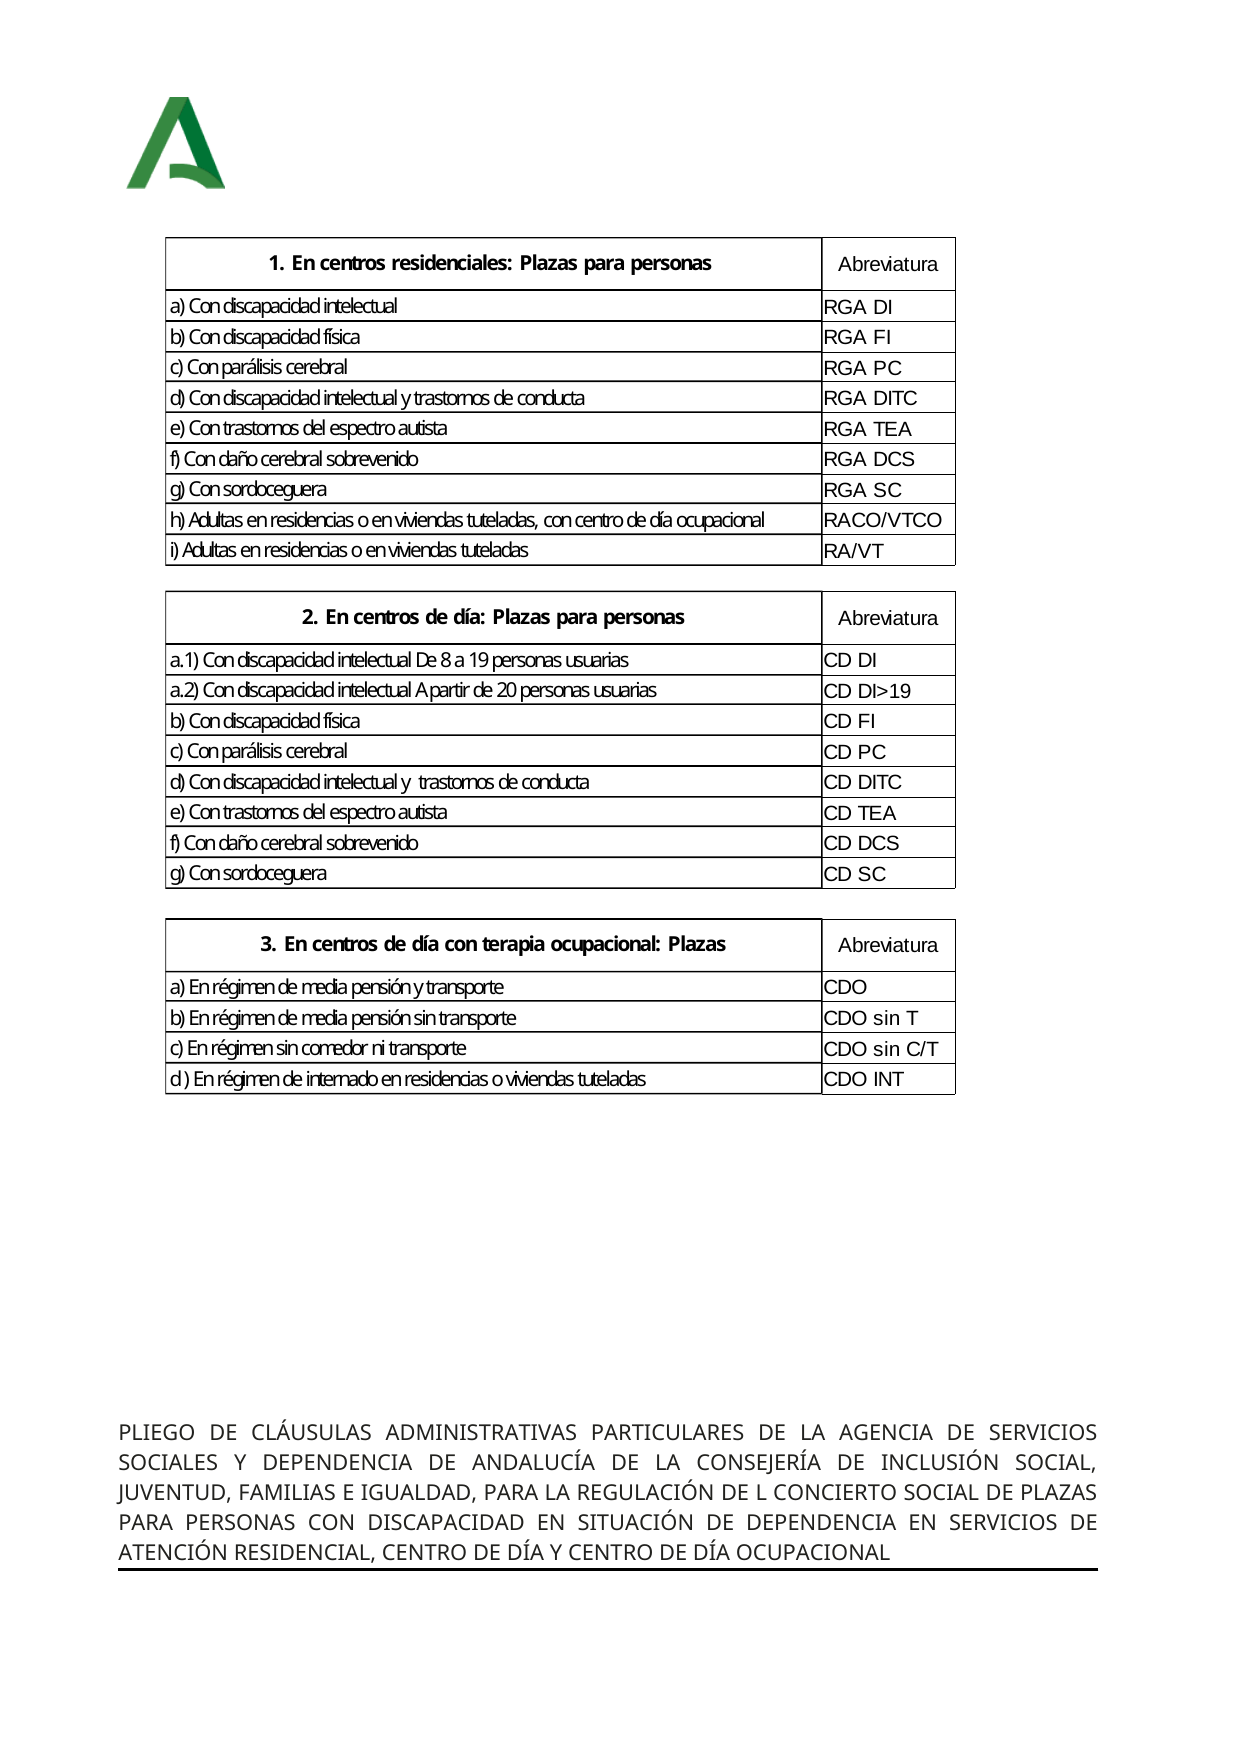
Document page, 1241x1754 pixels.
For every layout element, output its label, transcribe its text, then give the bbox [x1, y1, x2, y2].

text PLIEGO DE CLÁUSULAS ADMINISTRATIVAS PARTICULARES DE LA AGENCIA DE SERVICIOS SOCIALES Y DEPENDENCIA DE ANDALUCÍA DE LA CONSEJERÍA DE INCLUSIÓN SOCIAL, JUVENTUD, FAMILIAS E IGUALDAD, PARA LA REGULACIÓN DE L CONCIERTO SOCIAL DE PLAZAS PARA PERSONAS CON DISCAPACIDAD EN SITUACIÓN DE DEPENDENCIA EN SERVICIOS DE ATENCIÓN RESIDENCIAL, CENTRO DE DÍA Y CENTRO DE DÍA OCUPACIONAL [118, 1417, 1098, 1568]
picture [126, 96, 226, 190]
